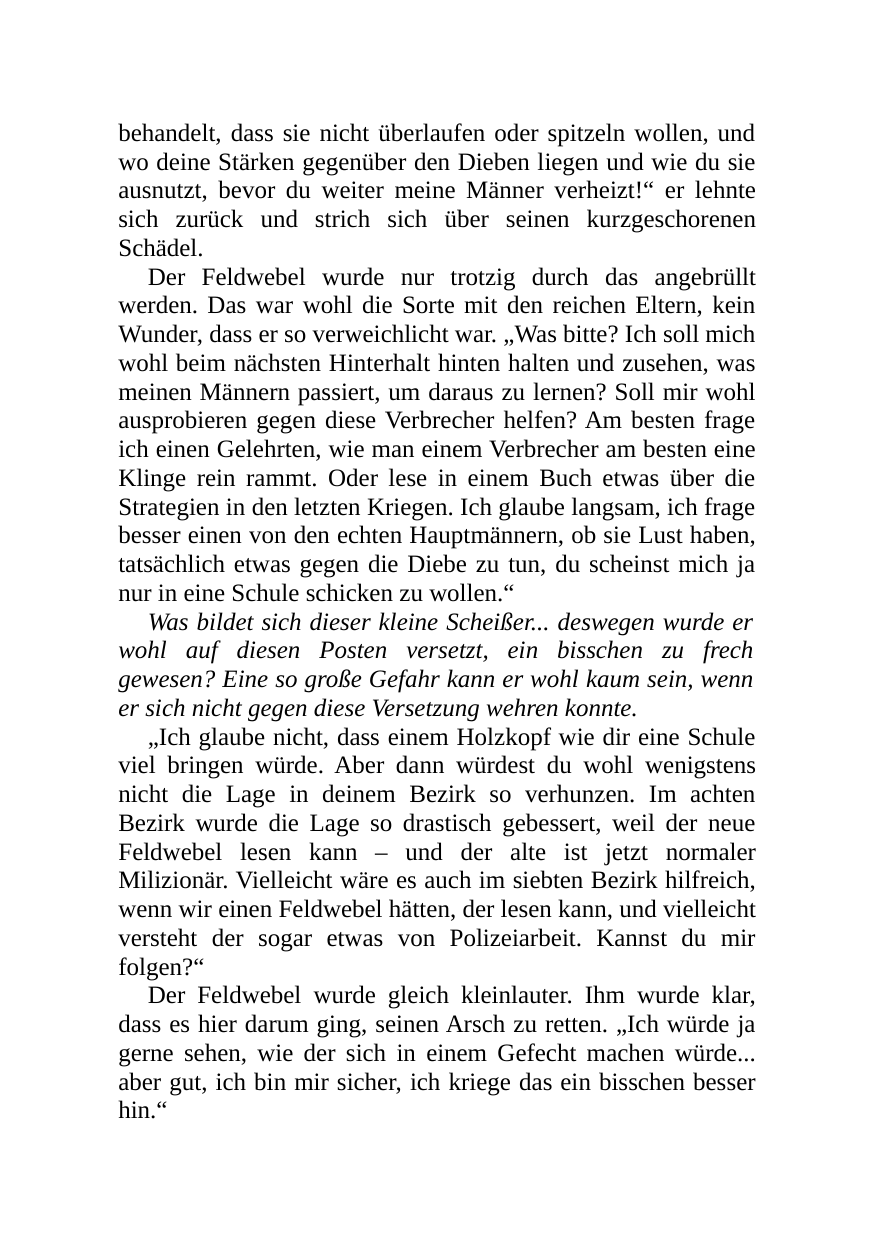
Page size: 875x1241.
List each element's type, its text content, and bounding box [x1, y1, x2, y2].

text Was bildet sich dieser kleine Scheißer... deswegen wurde er wohl auf diesen Posten versetzt, ein bisschen zu frech gewesen? Eine so große Gefahr kann er wohl kaum sein, wenn er sich nicht gegen diese Versetzung wehren konnte. [118, 607, 756, 722]
text Der Feldwebel wurde nur trotzig durch das angebrüllt werden. Das war wohl die Sorte mit den reichen Eltern, kein Wunder, dass er so verweichlicht war. „Was bitte? Ich soll mich wohl beim nächsten Hinterhalt hinten halten und zusehen, was meinen Männern passiert, um daraus zu lernen? Soll mir wohl ausprobieren gegen diese Verbrecher helfen? Am besten frage ich einen Gelehrten, wie man einem Verbrecher am besten eine Klinge rein rammt. Oder lese in einem Buch etwas über die Strategien in den letzten Kriegen. Ich glaube langsam, ich frage besser einen von den echten Hauptmännern, ob sie Lust haben, tatsächlich etwas gegen die Diebe zu tun, du scheinst mich ja nur in eine Schule schicken zu wollen.“ [118, 262, 756, 607]
text „Ich glaube nicht, dass einem Holzkopf wie dir eine Schule viel bringen würde. Aber dann würdest du wohl wenigstens nicht die Lage in deinem Bezirk so verhunzen. Im achten Bezirk wurde die Lage so drastisch gebessert, weil der neue Feldwebel lesen kann – und der alte ist jetzt normaler Milizionär. Vielleicht wäre es auch im siebten Bezirk hilfreich, wenn wir einen Feldwebel hätten, der lesen kann, und vielleicht versteht der sogar etwas von Polizeiarbeit. Kannst du mir folgen?“ [118, 722, 756, 981]
text Der Feldwebel wurde gleich kleinlauter. Ihm wurde klar, dass es hier darum ging, seinen Arsch zu retten. „Ich würde ja gerne sehen, wie der sich in einem Gefecht machen würde... aber gut, ich bin mir sicher, ich kriege das ein bisschen besser hin.“ [118, 981, 756, 1124]
text behandelt, dass sie nicht überlaufen oder spitzeln wollen, und wo deine Stärken gegenüber den Dieben liegen und wie du sie ausnutzt, bevor du weiter meine Männer verheizt!“ er lehnte sich zurück und strich sich über seinen kurzgeschorenen Schädel. [118, 118, 756, 262]
